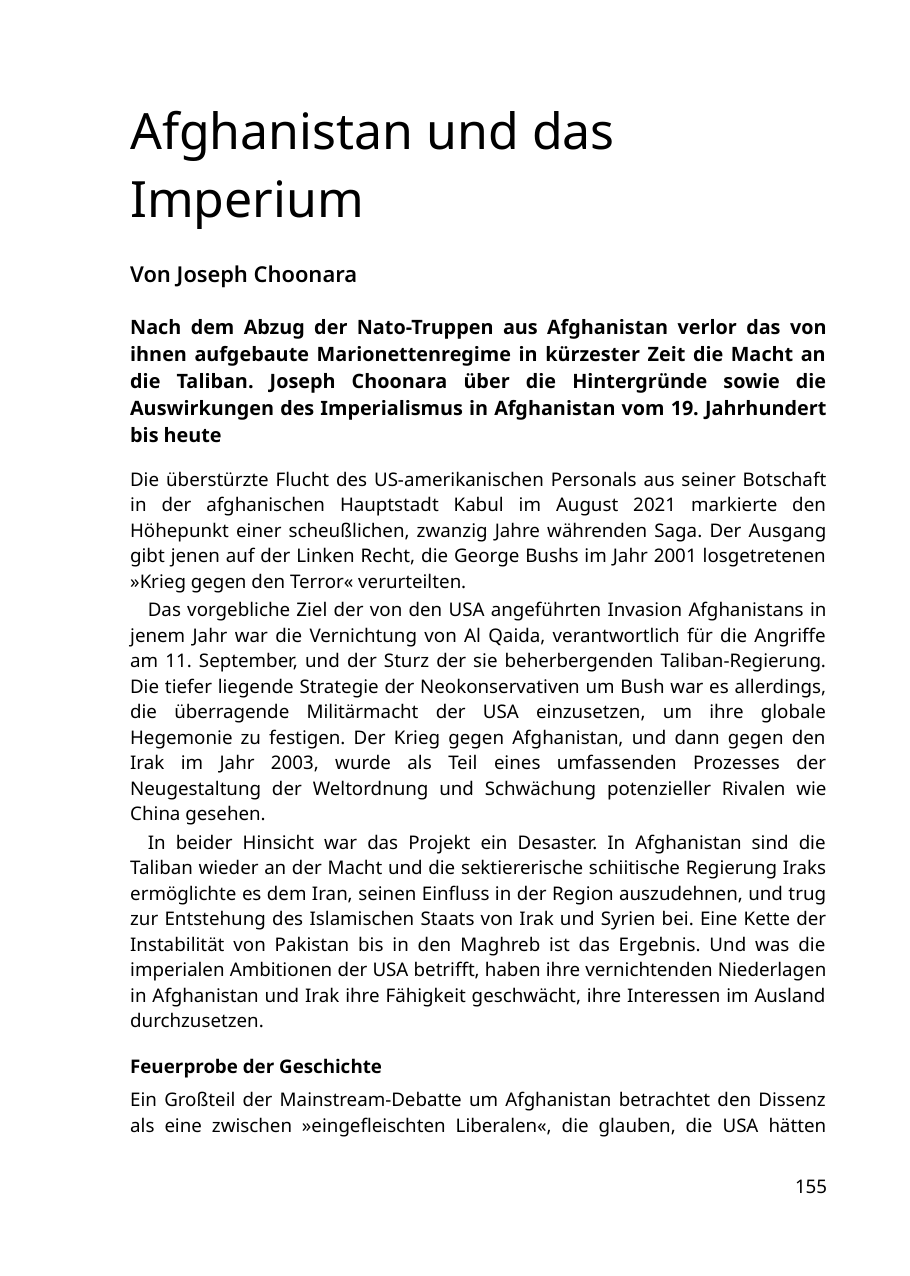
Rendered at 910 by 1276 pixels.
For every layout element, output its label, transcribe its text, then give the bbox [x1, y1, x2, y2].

text Nach dem Abzug der Nato-Truppen aus Afghanistan verlor das von ihnen aufgebaute Marionettenregime in kürzester Zeit die Macht an die Taliban. Joseph Choonara über die Hintergründe sowie die Auswirkungen des Imperialismus in Afghanistan vom 19. Jahrhundert bis heute [130, 313, 827, 448]
subtitle Von Joseph Choonara [130, 259, 827, 289]
text Ein Großteil der Mainstream-Debatte um Afghanistan betrachtet den Dissenz als eine zwischen »eingefleischten Liberalen«, die glauben, die USA hätten [130, 1086, 827, 1137]
text Das vorgebliche Ziel der von den USA angeführten Invasion Afghanistans in jenem Jahr war die Vernichtung von Al Qaida, verantwortlich für die Angriffe am 11. September, und der Sturz der sie beherbergenden Taliban-Regierung. Die tiefer liegende Strategie der Neokonservativen um Bush war es allerdings, die überragende Militärmacht der USA einzusetzen, um ihre globale Hegemonie zu festigen. Der Krieg gegen Afghanistan, und dann gegen den Irak im Jahr 2003, wurde als Teil eines umfassenden Prozesses der Neugestaltung der Weltordnung und Schwächung potenzieller Rivalen wie China gesehen. [130, 596, 827, 826]
text Die überstürzte Flucht des US-amerikanischen Personals aus seiner Botschaft in der afghanischen Hauptstadt Kabul im August 2021 markierte den Höhepunkt einer scheußlichen, zwanzig Jahre währenden Saga. Der Ausgang gibt jenen auf der Linken Recht, die George Bushs im Jahr 2001 losgetretenen »Krieg gegen den Terror« verurteilten. [130, 466, 827, 593]
subtitle Afghanistan und das Imperium [130, 96, 827, 232]
text In beider Hinsicht war das Projekt ein Desaster. In Afghanistan sind die Taliban wieder an der Macht und die sektiererische schiitische Regierung Iraks ermöglichte es dem Iran, seinen Einfluss in der Region auszudehnen, und trug zur Entstehung des Islamischen Staats von Irak und Syrien bei. Eine Kette der Instabilität von Pakistan bis in den Maghreb ist das Ergebnis. Und was die imperialen Ambitionen der USA betrifft, haben ihre vernichtenden Niederlagen in Afghanistan und Irak ihre Fähigkeit geschwächt, ihre Interessen im Ausland durchzusetzen. [130, 829, 827, 1033]
text Feuerprobe der Geschichte [130, 1054, 827, 1079]
